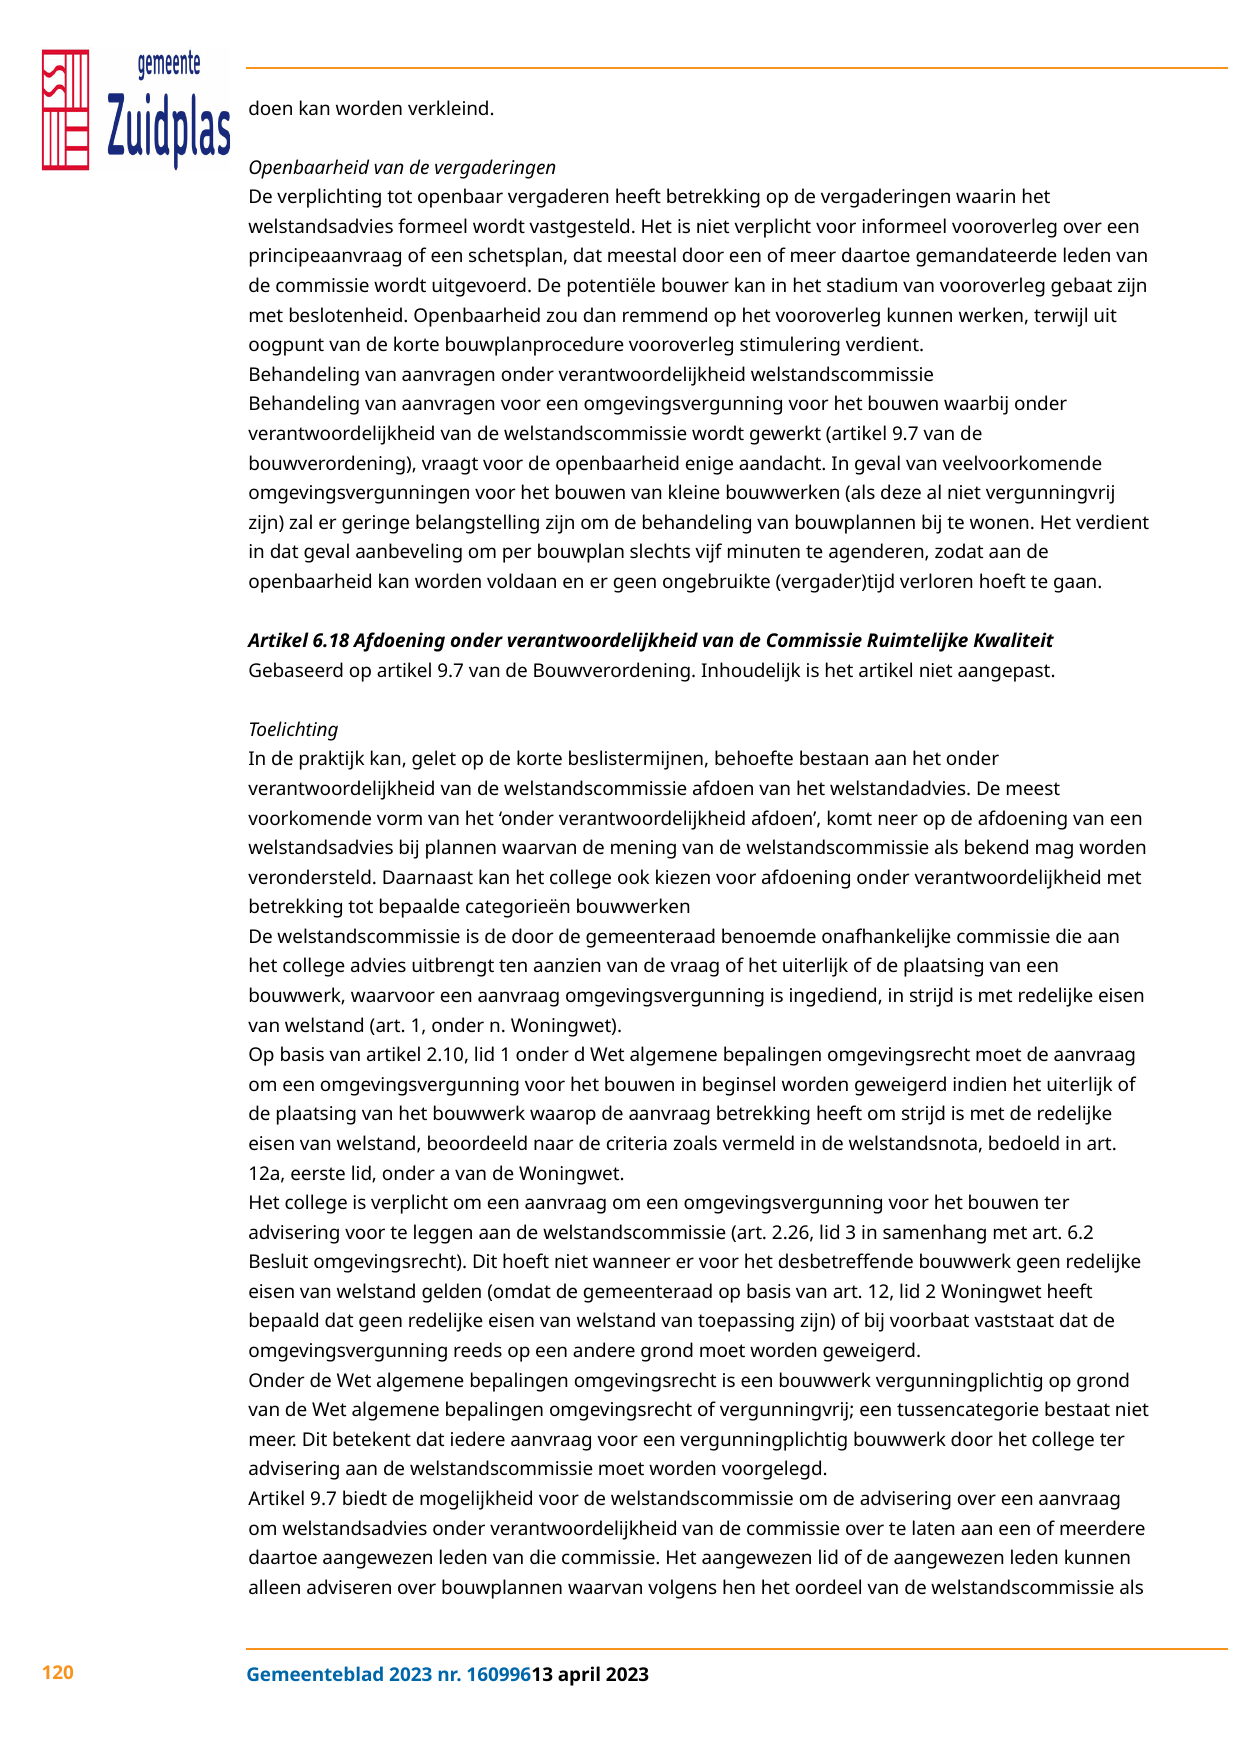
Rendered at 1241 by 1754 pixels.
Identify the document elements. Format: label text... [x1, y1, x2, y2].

text Op basis van artikel 2.10, lid 1 onder d Wet algemene bepalingen omgevingsrecht moet de aanvraag om een omgevingsvergunning voor het bouwen in beginsel worden geweigerd indien het uiterlijk of de plaatsing van het bouwwerk waarop de aanvraag betrekking heeft om strijd is met de redelijke eisen van welstand, beoordeeld naar de criteria zoals vermeld in de welstandsnota, bedoeld in art. 12a, eerste lid, onder a van de Woningwet. [248, 1041, 1152, 1186]
text Artikel 9.7 biedt de mogelijkheid voor de welstandscommissie om de advisering over een aanvraag om welstandsadvies onder verantwoordelijkheid van de commissie over te laten aan een of meerdere daartoe aangewezen leden van die commissie. Het aangewezen lid of de aangewezen leden kunnen alleen adviseren over bouwplannen waarvan volgens hen het oordeel van de welstandscommissie als [248, 1485, 1152, 1600]
text In de praktijk kan, gelet op de korte beslistermijnen, behoefte bestaan aan het onder verantwoordelijkheid van de welstandscommissie afdoen van het welstandadvies. De meest voorkomende vorm van het ‘onder verantwoordelijkheid afdoen’, komt neer op de afdoening van een welstandsadvies bij plannen waarvan de mening van de welstandscommissie als bekend mag worden verondersteld. Daarnaast kan het college ook kiezen voor afdoening onder verantwoordelijkheid met betrekking tot bepaalde categorieën bouwwerken [248, 746, 1152, 919]
text Toelichting [248, 716, 1152, 742]
text Onder de Wet algemene bepalingen omgevingsrecht is een bouwwerk vergunningplichtig op grond van de Wet algemene bepalingen omgevingsrecht of vergunningvrij; een tussencategorie bestaat niet meer. Dit betekent dat iedere aanvraag voor een vergunningplichtig bouwwerk door het college ter advisering aan de welstandscommissie moet worden voorgelegd. [248, 1367, 1152, 1481]
text De welstandscommissie is de door de gemeenteraad benoemde onafhankelijke commissie die aan het college advies uitbrengt ten aanzien van de vraag of het uiterlijk of de plaatsing van een bouwwerk, waarvoor een aanvraag omgevingsvergunning is ingediend, in strijd is met redelijke eisen van welstand (art. 1, onder n. Woningwet). [248, 923, 1152, 1038]
text Openbaarheid van de vergaderingen [248, 154, 1152, 180]
text Artikel 6.18 Afdoening onder verantwoordelijkheid van de Commissie Ruimtelijke Kwaliteit [248, 627, 1152, 653]
text De verplichting tot openbaar vergaderen heeft betrekking op de vergaderingen waarin het welstandsadvies formeel wordt vastgesteld. Het is niet verplicht voor informeel vooroverleg over een principeaanvraag of een schetsplan, dat meestal door een of meer daartoe gemandateerde leden van de commissie wordt uitgevoerd. De potentiële bouwer kan in het stadium van vooroverleg gebaat zijn met beslotenheid. Openbaarheid zou dan remmend op het vooroverleg kunnen werken, terwijl uit oogpunt van de korte bouwplanprocedure vooroverleg stimulering verdient. [248, 183, 1152, 357]
text Behandeling van aanvragen onder verantwoordelijkheid welstandscommissie [248, 361, 1152, 387]
text doen kan worden verkleind. [248, 95, 1152, 121]
picture [41, 47, 231, 172]
text Het college is verplicht om een aanvraag om een omgevingsvergunning voor het bouwen ter advisering voor te leggen aan de welstandscommissie (art. 2.26, lid 3 in samenhang met art. 6.2 Besluit omgevingsrecht). Dit hoeft niet wanneer er voor het desbetreffende bouwwerk geen redelijke eisen van welstand gelden (omdat de gemeenteraad op basis van art. 12, lid 2 Woningwet heeft bepaald dat geen redelijke eisen van welstand van toepassing zijn) of bij voorbaat vaststaat dat de omgevingsvergunning reeds op een andere grond moet worden geweigerd. [248, 1189, 1152, 1363]
text Gebaseerd op artikel 9.7 van de Bouwverordening. Inhoudelijk is het artikel niet aangepast. [248, 657, 1152, 683]
text Behandeling van aanvragen voor een omgevingsvergunning voor het bouwen waarbij onder verantwoordelijkheid van de welstandscommissie wordt gewerkt (artikel 9.7 van de bouwverordening), vraagt voor de openbaarheid enige aandacht. In geval van veelvoorkomende omgevingsvergunningen voor het bouwen van kleine bouwwerken (als deze al niet vergunningvrij zijn) zal er geringe belangstelling zijn om de behandeling van bouwplannen bij te wonen. Het verdient in dat geval aanbeveling om per bouwplan slechts vijf minuten te agenderen, zodat aan de openbaarheid kan worden voldaan en er geen ongebruikte (vergader)tijd verloren hoeft te gaan. [248, 391, 1152, 594]
